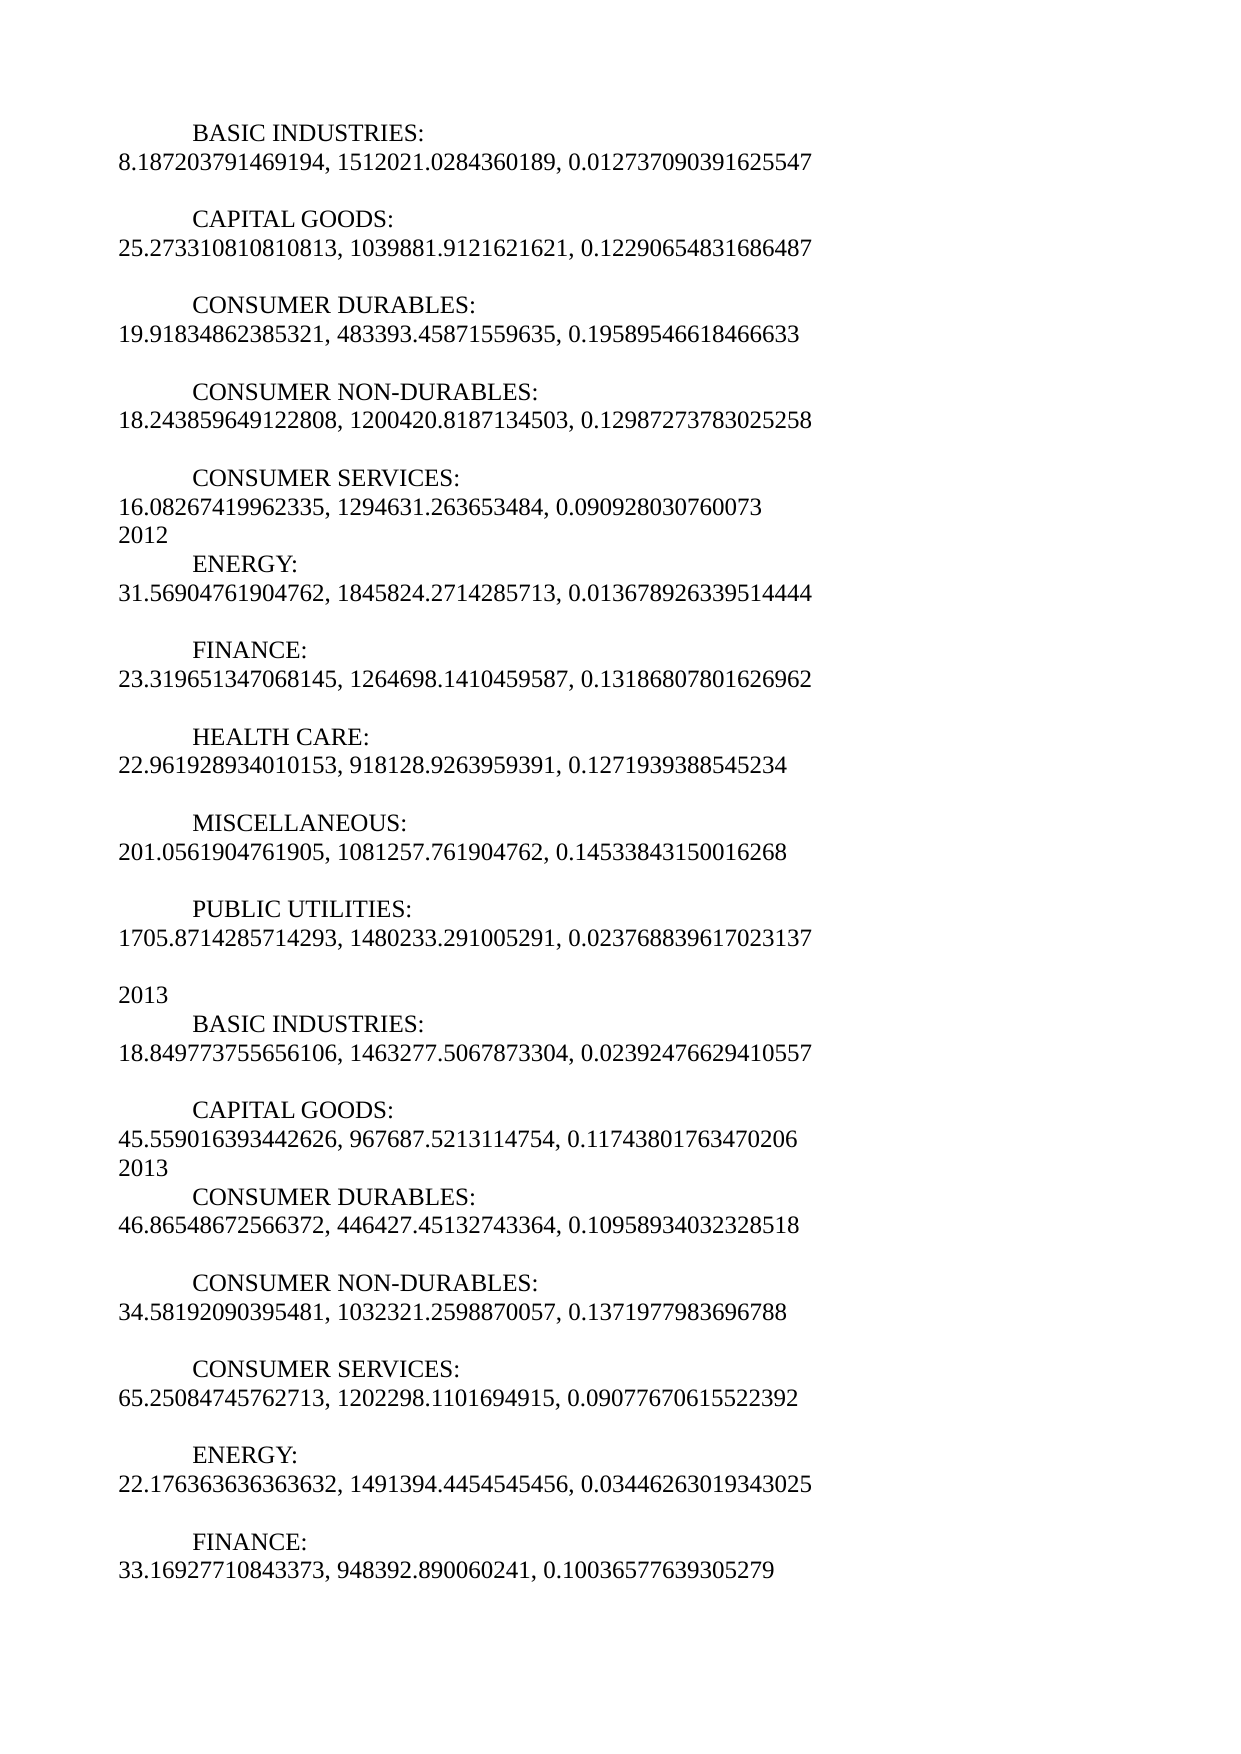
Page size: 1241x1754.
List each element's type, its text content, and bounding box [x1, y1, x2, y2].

text BASIC INDUSTRIES: [118, 118, 1122, 147]
text 2013 [118, 981, 1122, 1009]
text 16.08267419962335, 1294631.263653484, 0.090928030760073 [118, 492, 1122, 521]
text 18.849773755656106, 1463277.5067873304, 0.02392476629410557 [118, 1038, 1122, 1067]
text 33.16927710843373, 948392.890060241, 0.10036577639305279 [118, 1556, 1122, 1584]
text 2013 [118, 1153, 1122, 1182]
text FINANCE: [118, 636, 1122, 664]
text FINANCE: [118, 1527, 1122, 1556]
text PUBLIC UTILITIES: [118, 894, 1122, 923]
text 22.176363636363632, 1491394.4454545456, 0.03446263019343025 [118, 1469, 1122, 1498]
text CONSUMER DURABLES: [118, 291, 1122, 319]
text CONSUMER NON-DURABLES: [118, 1268, 1122, 1297]
text 31.56904761904762, 1845824.2714285713, 0.013678926339514444 [118, 578, 1122, 607]
text 25.273310810810813, 1039881.9121621621, 0.12290654831686487 [118, 233, 1122, 262]
text CAPITAL GOODS: [118, 1096, 1122, 1124]
text CONSUMER DURABLES: [118, 1182, 1122, 1211]
text 1705.8714285714293, 1480233.291005291, 0.023768839617023137 [118, 923, 1122, 952]
text 2012 [118, 521, 1122, 549]
text CONSUMER SERVICES: [118, 463, 1122, 492]
text 34.58192090395481, 1032321.2598870057, 0.1371977983696788 [118, 1297, 1122, 1326]
text 18.243859649122808, 1200420.8187134503, 0.12987273783025258 [118, 406, 1122, 434]
text 65.25084745762713, 1202298.1101694915, 0.09077670615522392 [118, 1383, 1122, 1412]
text 201.0561904761905, 1081257.761904762, 0.14533843150016268 [118, 837, 1122, 866]
text 8.187203791469194, 1512021.0284360189, 0.012737090391625547 [118, 147, 1122, 176]
text 22.961928934010153, 918128.9263959391, 0.1271939388545234 [118, 751, 1122, 779]
text 45.559016393442626, 967687.5213114754, 0.11743801763470206 [118, 1124, 1122, 1153]
text MISCELLANEOUS: [118, 808, 1122, 837]
text 19.91834862385321, 483393.45871559635, 0.19589546618466633 [118, 319, 1122, 348]
text CONSUMER NON-DURABLES: [118, 377, 1122, 406]
text BASIC INDUSTRIES: [118, 1009, 1122, 1038]
text 46.86548672566372, 446427.45132743364, 0.10958934032328518 [118, 1211, 1122, 1239]
text ENERGY: [118, 1441, 1122, 1469]
text ENERGY: [118, 549, 1122, 578]
text 23.319651347068145, 1264698.1410459587, 0.13186807801626962 [118, 664, 1122, 693]
text HEALTH CARE: [118, 722, 1122, 751]
text CAPITAL GOODS: [118, 204, 1122, 233]
text CONSUMER SERVICES: [118, 1354, 1122, 1383]
